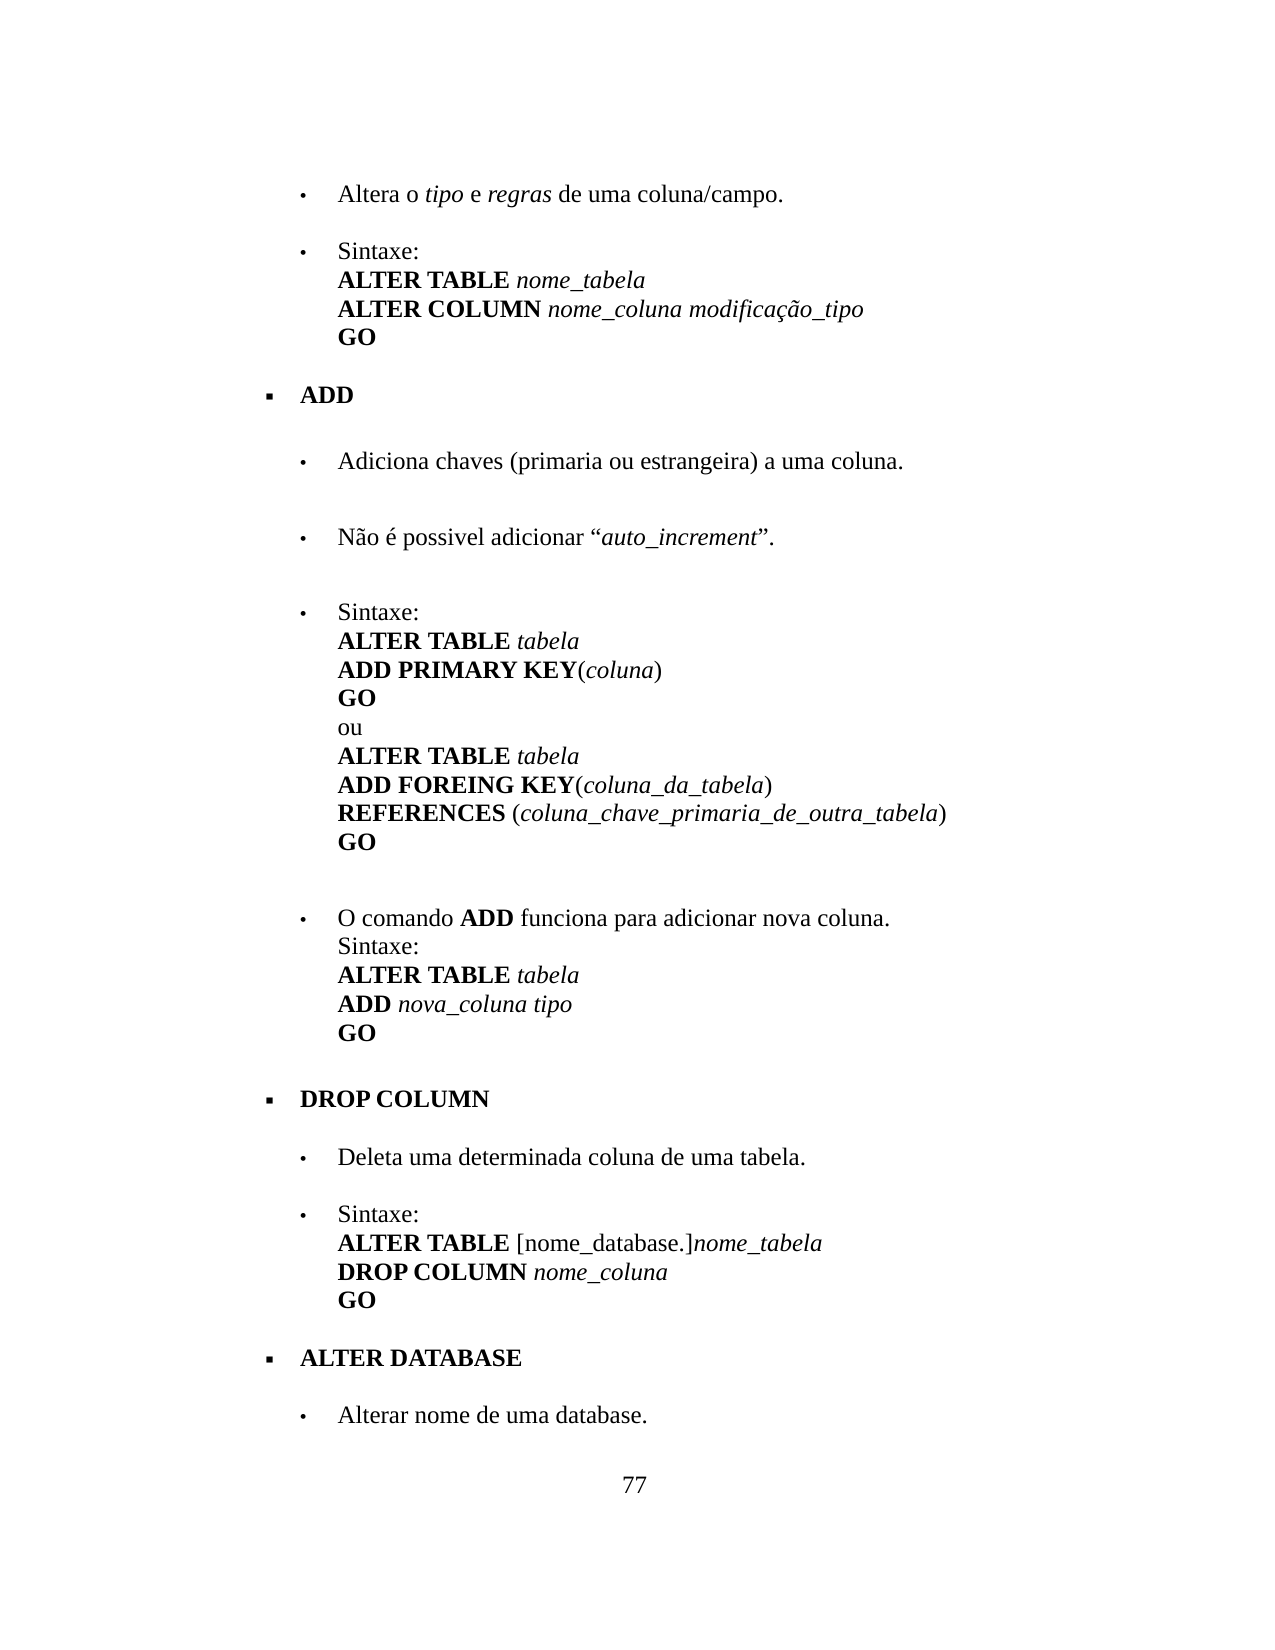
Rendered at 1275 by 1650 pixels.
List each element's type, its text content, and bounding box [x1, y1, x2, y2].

list Sintaxe: ALTER TABLE [nome_database.]nome_tabela DROP COLUMN nome_coluna GO [300, 1199, 1125, 1343]
list DROP COLUMN [262, 1084, 1125, 1142]
list O comando ADD funciona para adicionar nova coluna. Sintaxe: ALTER TABLE tabela ADD nova_coluna tipo GO [300, 903, 1125, 1075]
list ALTER DATABASE [262, 1343, 1125, 1400]
list Altera o tipo e regras de uma coluna/campo. [300, 179, 1125, 236]
list ADD [262, 380, 1125, 437]
list Não é possivel adicionar “auto_increment”. [300, 522, 1125, 579]
list Sintaxe: ALTER TABLE tabela ADD PRIMARY KEY(coluna) GO ou ALTER TABLE tabela ADD FOREING KEY(coluna_da_tabela) REFERENCES (coluna_chave_primaria_de_outra_tabela) GO [300, 597, 1125, 885]
list Deleta uma determinada coluna de uma tabela. [300, 1142, 1125, 1199]
list Alterar nome de uma database. [300, 1400, 1125, 1429]
list [262, 150, 1125, 179]
list Adiciona chaves (primaria ou estrangeira) a uma coluna. [300, 446, 1125, 504]
list Sintaxe: ALTER TABLE nome_tabela ALTER COLUMN nome_coluna modificação_tipo GO [300, 236, 1125, 380]
